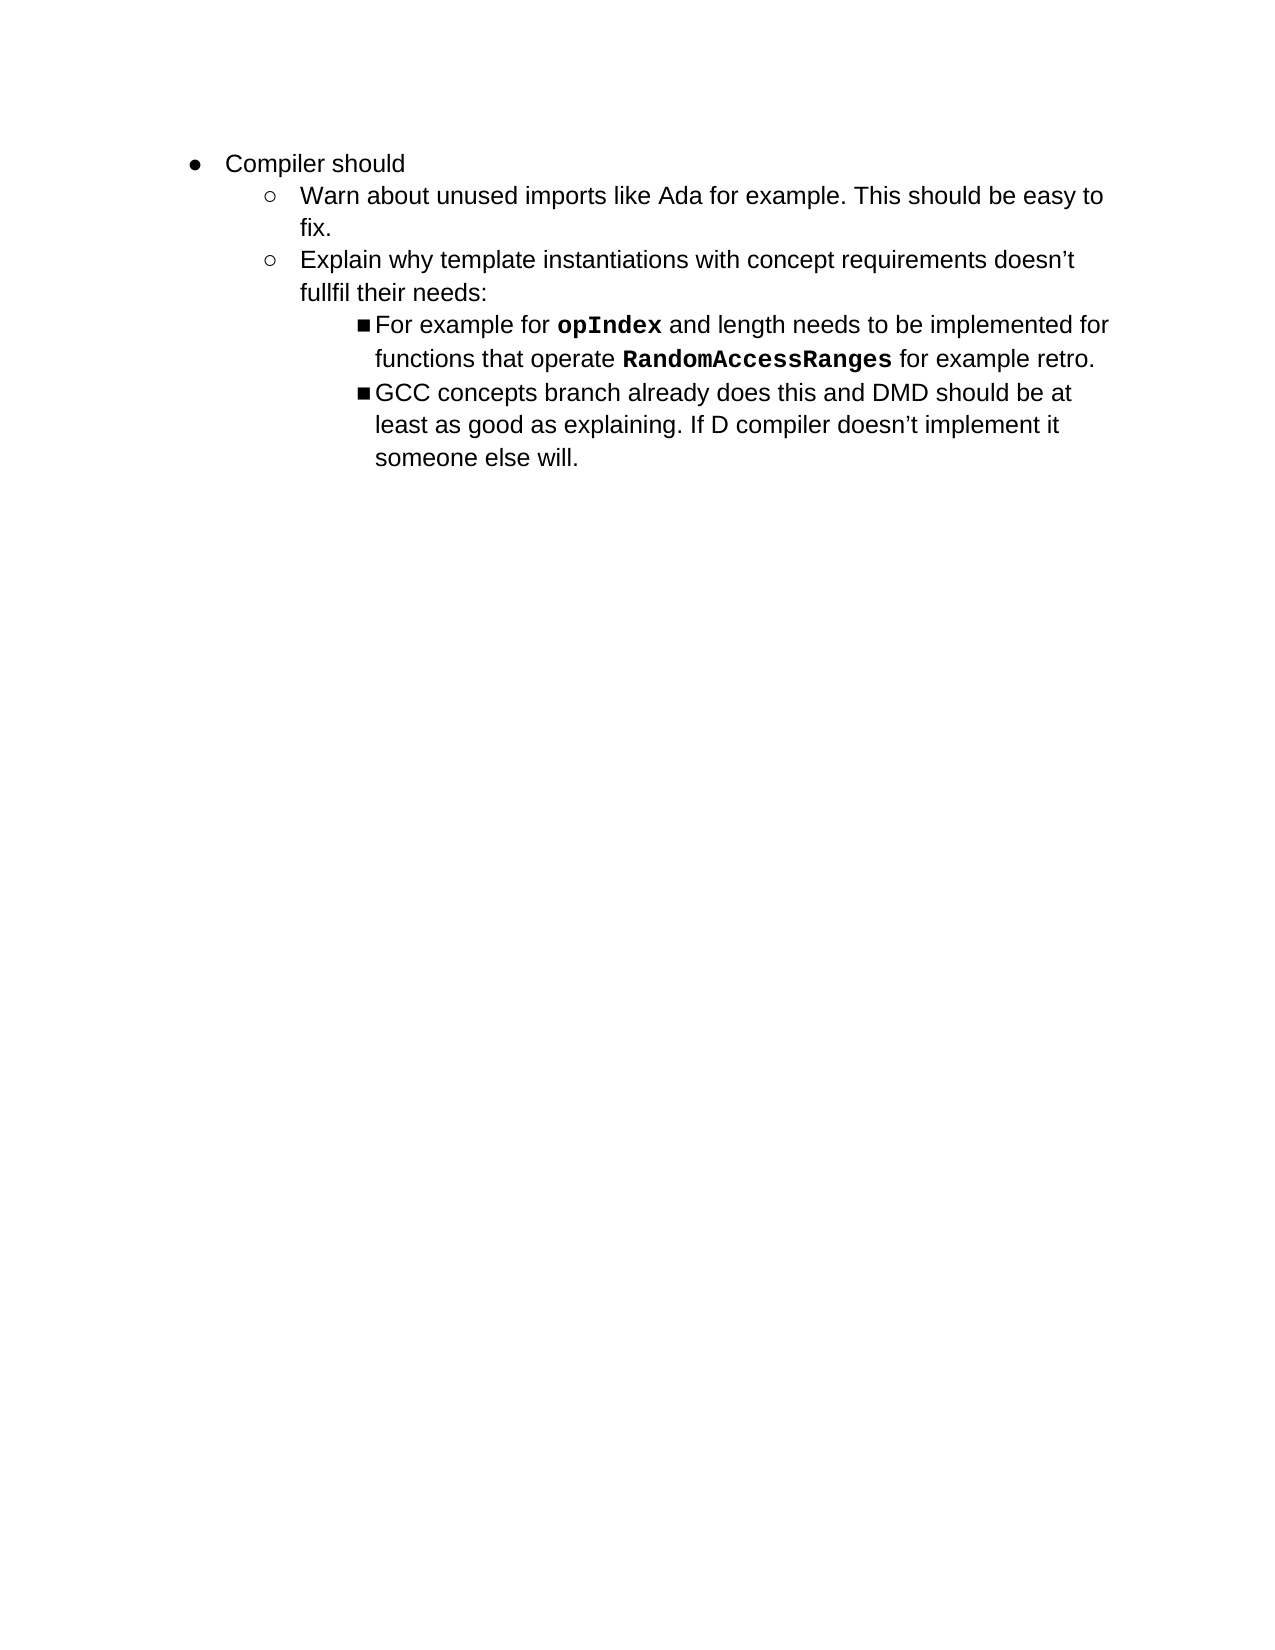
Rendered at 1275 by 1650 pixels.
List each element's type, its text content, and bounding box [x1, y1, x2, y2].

list Warn about unused imports like Ada for example. This should be easy to fix. [262, 182, 1125, 242]
list Explain why template instantiations with concept requirements doesn’t fullfil their needs: [262, 246, 1125, 306]
list For example for opIndex and length needs to be implemented for functions that operate RandomAccessRanges for example retro. [356, 310, 1125, 375]
list GCC concepts branch already does this and DMD should be at least as good as explaining. If D compiler doesn’t implement it someone else will. [356, 379, 1125, 471]
list Compiler should [187, 150, 1125, 178]
